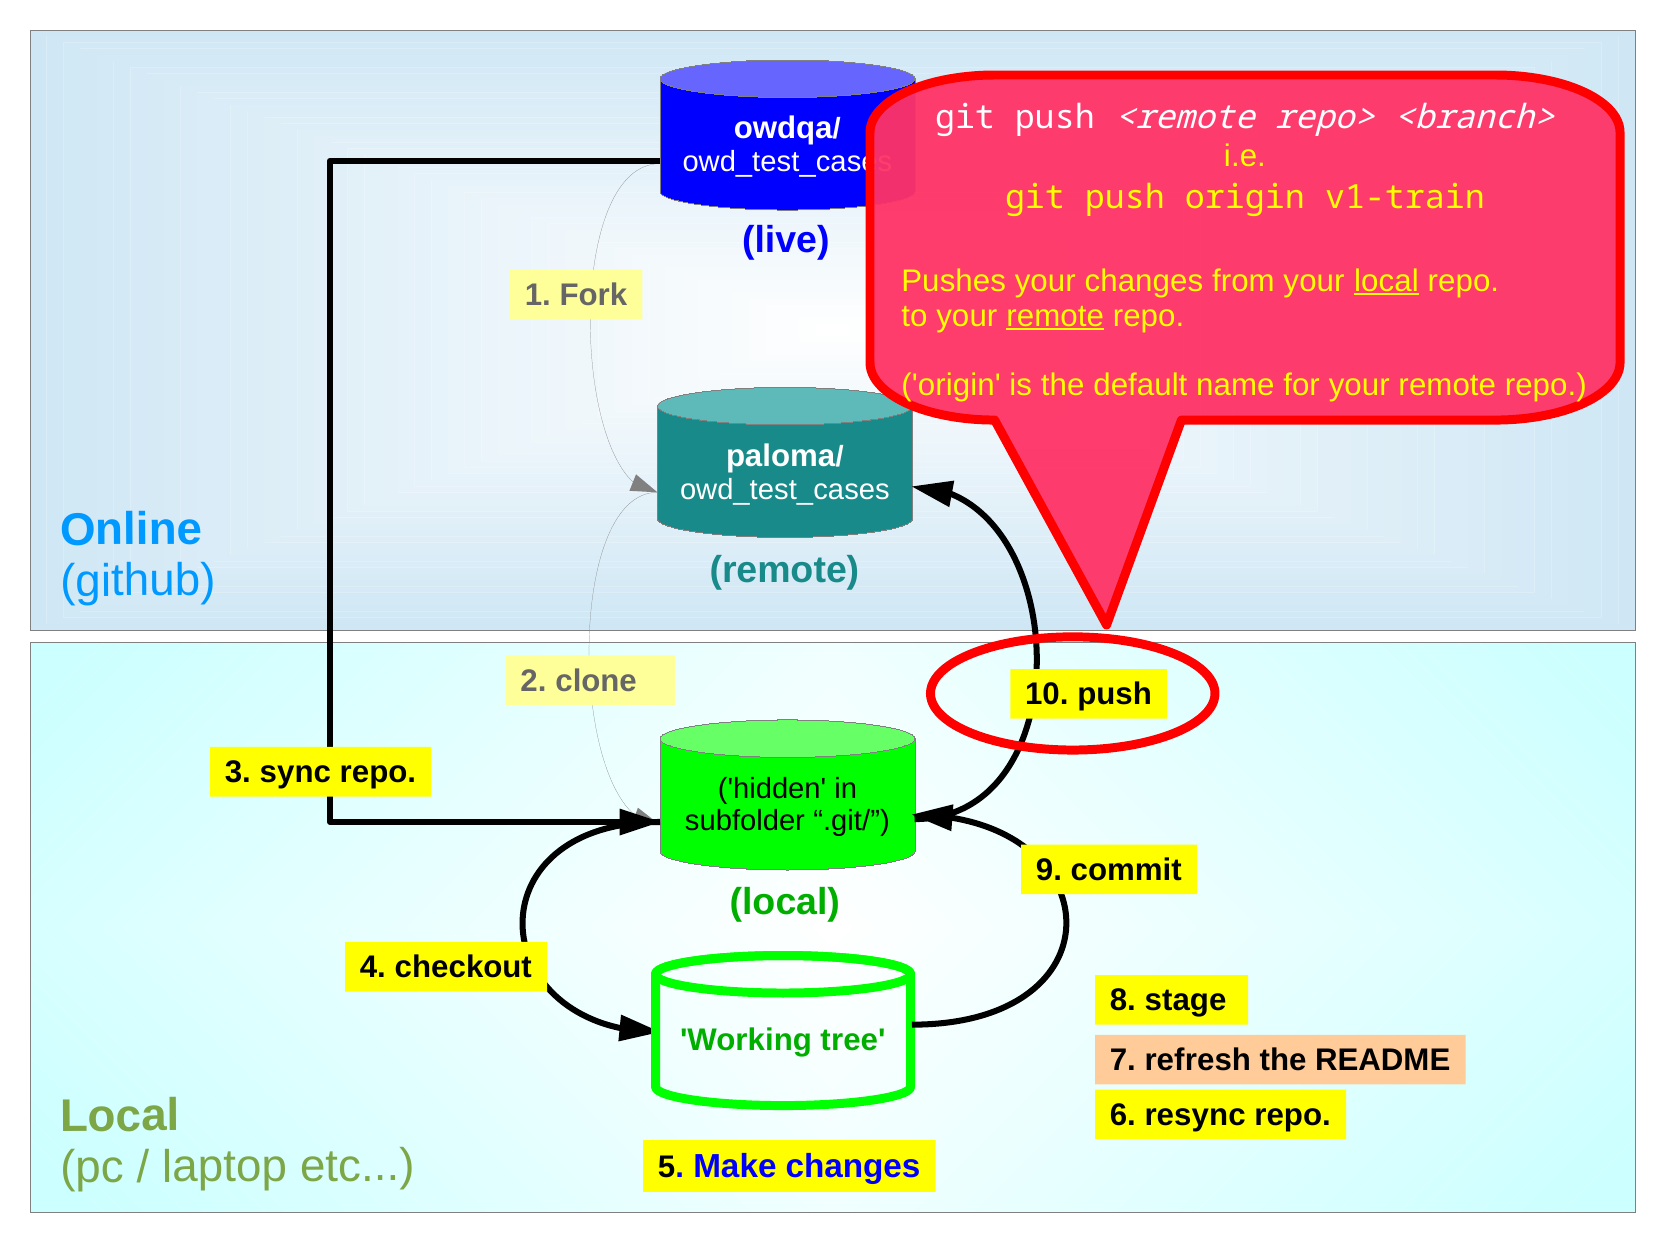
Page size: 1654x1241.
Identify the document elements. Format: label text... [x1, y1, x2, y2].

text_box 'Working tree' [655, 976, 911, 1106]
text_box [591, 164, 890, 491]
text_box [936, 644, 1033, 740]
text_box (live) [727, 210, 845, 268]
text_box [30, 30, 1636, 631]
text_box paloma/ owd_test_cases [657, 408, 913, 538]
text_box ('hidden' in subfolder “.git/”) [660, 739, 916, 871]
text_box (local) [714, 873, 856, 930]
text_box [590, 642, 1014, 819]
text_box 9. commit [1021, 844, 1197, 895]
text_box 6. resync repo. [1095, 1089, 1347, 1140]
text_box 4. checkout [345, 941, 548, 992]
text_box [590, 488, 1032, 631]
text_box 1. Fork [510, 269, 643, 320]
text_box 10. push [1010, 669, 1167, 719]
text_box 8. stage [1095, 975, 1249, 1025]
text_box (remote) [694, 540, 875, 598]
text_box [1026, 642, 1210, 745]
text_box [333, 164, 649, 631]
text_box owdqa/ owd_test_cases [660, 79, 916, 210]
text_box 2. clone [505, 655, 676, 705]
text_box [30, 642, 1636, 1213]
text_box 7. refresh the README [1095, 1034, 1466, 1085]
text_box git push <remote repo> <branch> i.e. git push origin v1-train Pushes your changes from your local repo. to your remote repo. ('origin' is the default name for your remote repo.) [870, 75, 1621, 625]
text_box 3. sync repo. [210, 746, 432, 797]
text_box Online (github) [45, 495, 231, 614]
text_box 5. Make changes [643, 1140, 936, 1192]
text_box [526, 822, 1063, 1029]
text_box Local (pc / laptop etc...) [45, 1080, 430, 1200]
text_box [333, 642, 629, 819]
